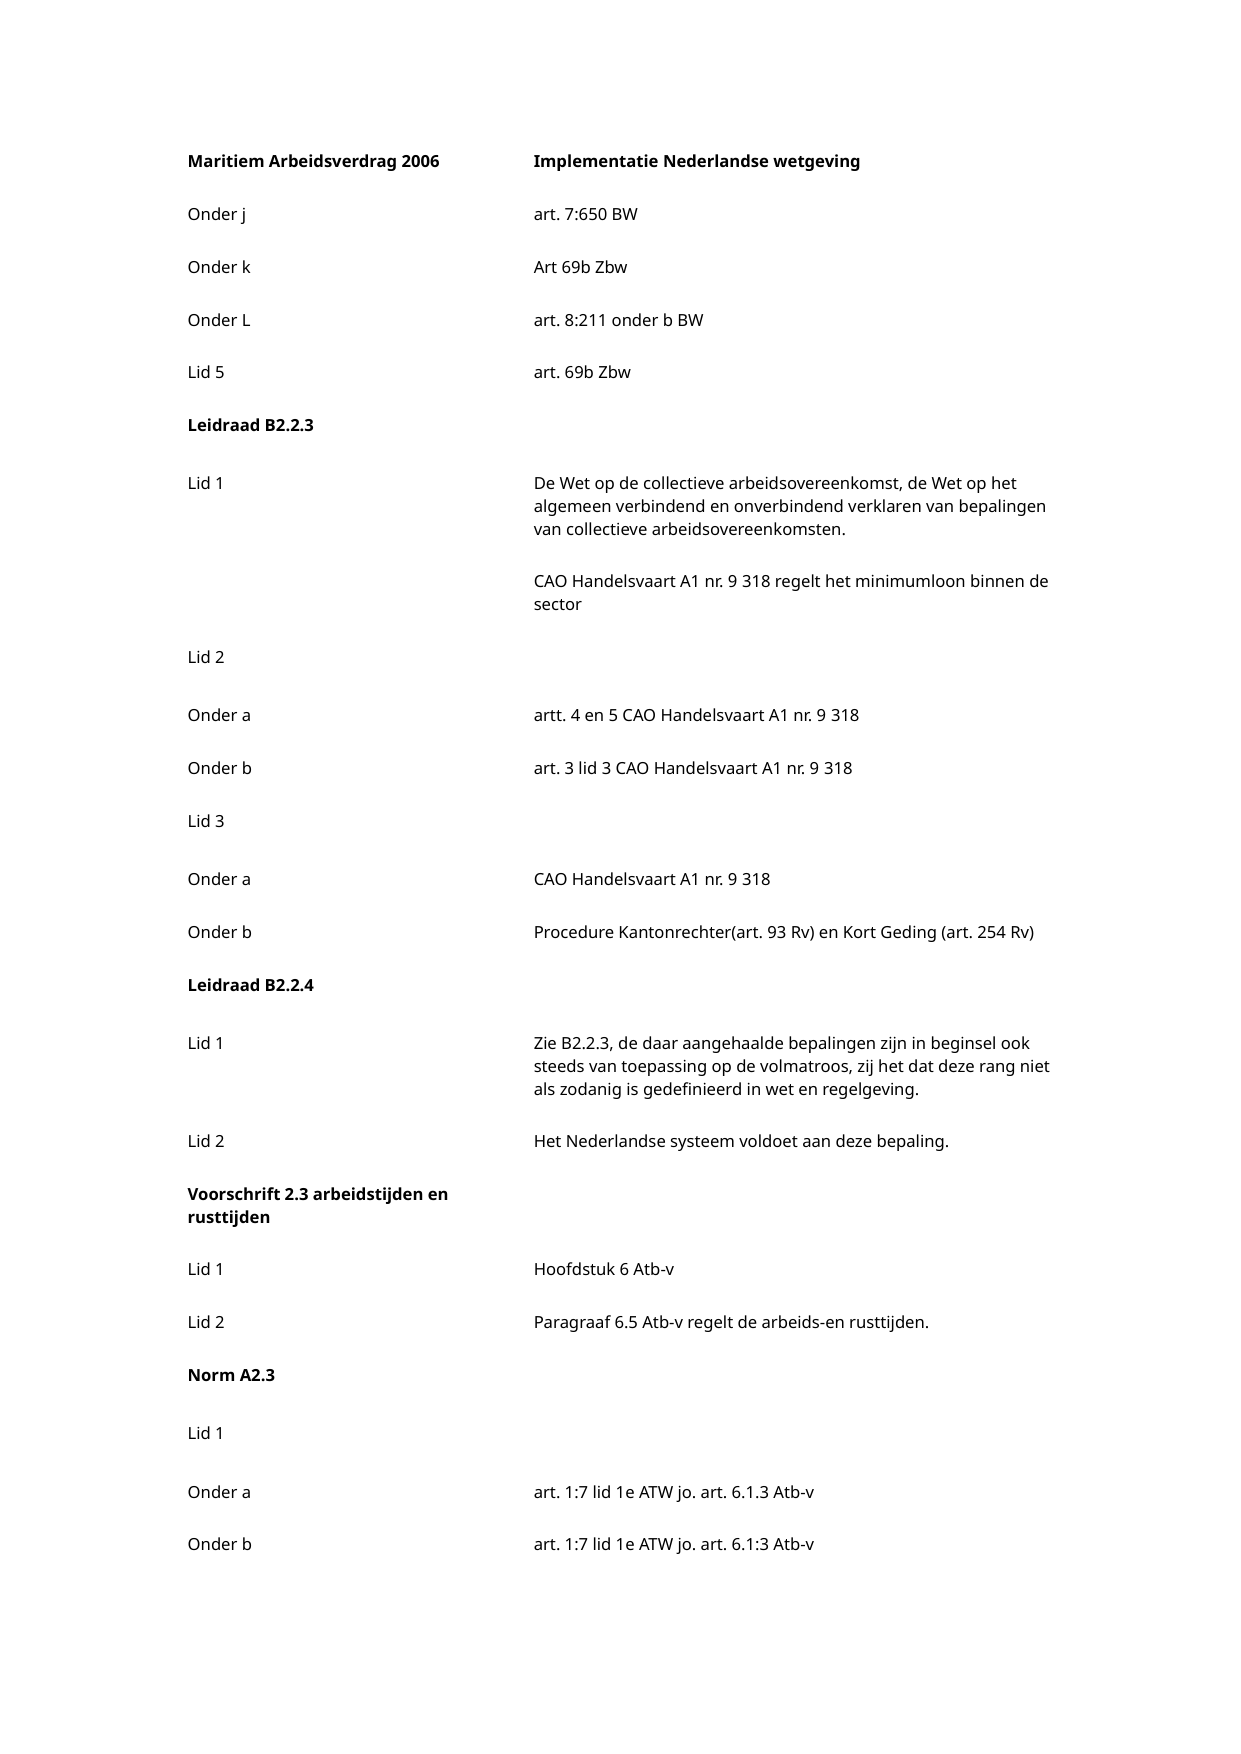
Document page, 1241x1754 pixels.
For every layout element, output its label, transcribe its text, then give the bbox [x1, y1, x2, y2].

table_cell Onder L [188, 308, 533, 361]
table_cell art. 7:650 BW [534, 203, 1053, 255]
table_cell art. 3 lid 3 CAO Handelsvaart A1 nr. 9 318 [534, 757, 1053, 809]
table_cell Onder k [188, 255, 533, 308]
table_header Implementatie Nederlandse wetgeving [534, 150, 1053, 203]
table_cell [534, 1422, 1053, 1480]
table_cell artt. 4 en 5 CAO Handelsvaart A1 nr. 9 318 [534, 704, 1053, 757]
table_cell [534, 414, 1053, 472]
table_cell Onder b [188, 1533, 533, 1586]
table_cell Lid 5 [188, 361, 533, 413]
table_cell Lid 1 [188, 472, 533, 646]
table_cell Lid 1 [188, 1032, 533, 1130]
table_cell art. 8:211 onder b BW [534, 308, 1053, 361]
table_cell [534, 973, 1053, 1032]
table_cell [534, 646, 1053, 704]
table_cell Lid 3 [188, 809, 533, 868]
table_cell Art 69b Zbw [534, 255, 1053, 308]
table_cell Onder a [188, 868, 533, 921]
table_cell De Wet op de collectieve arbeidsovereenkomst, de Wet op het algemeen verbindend en onverbindend verklaren van bepalingen van collectieve arbeidsovereenkomsten. CAO Handelsvaart A1 nr. 9 318 regelt het minimumloon binnen de sector [534, 472, 1053, 646]
table_cell Onder b [188, 757, 533, 809]
table_cell art. 1:7 lid 1e ATW jo. art. 6.1.3 Atb-v [534, 1480, 1053, 1533]
table_cell [534, 1363, 1053, 1422]
table_cell Onder a [188, 704, 533, 757]
table_cell Voorschrift 2.3 arbeidstijden en rusttijden [188, 1183, 533, 1258]
table_cell Norm A2.3 [188, 1363, 533, 1422]
table_cell [534, 1183, 1053, 1258]
table_cell Hoofdstuk 6 Atb-v [534, 1258, 1053, 1311]
table_cell Zie B2.2.3, de daar aangehaalde bepalingen zijn in beginsel ook steeds van toepassing op de volmatroos, zij het dat deze rang niet als zodanig is gedefinieerd in wet en regelgeving. [534, 1032, 1053, 1130]
table_cell Lid 2 [188, 1130, 533, 1182]
table_cell Lid 1 [188, 1422, 533, 1480]
table_cell Onder a [188, 1480, 533, 1533]
table_cell art. 1:7 lid 1e ATW jo. art. 6.1:3 Atb-v [534, 1533, 1053, 1586]
table_cell [534, 809, 1053, 868]
table_cell Leidraad B2.2.4 [188, 973, 533, 1032]
table_cell CAO Handelsvaart A1 nr. 9 318 [534, 868, 1053, 921]
table_cell art. 69b Zbw [534, 361, 1053, 413]
table_cell Onder j [188, 203, 533, 255]
table_cell Procedure Kantonrechter(art. 93 Rv) en Kort Geding (art. 254 Rv) [534, 921, 1053, 973]
table_cell Lid 1 [188, 1258, 533, 1311]
table_cell Paragraaf 6.5 Atb-v regelt de arbeids-en rusttijden. [534, 1311, 1053, 1363]
table_cell Het Nederlandse systeem voldoet aan deze bepaling. [534, 1130, 1053, 1182]
table_cell Onder b [188, 921, 533, 973]
table_cell Lid 2 [188, 1311, 533, 1363]
table_cell Leidraad B2.2.3 [188, 414, 533, 472]
table_header Maritiem Arbeidsverdrag 2006 [188, 150, 533, 203]
table_cell Lid 2 [188, 646, 533, 704]
